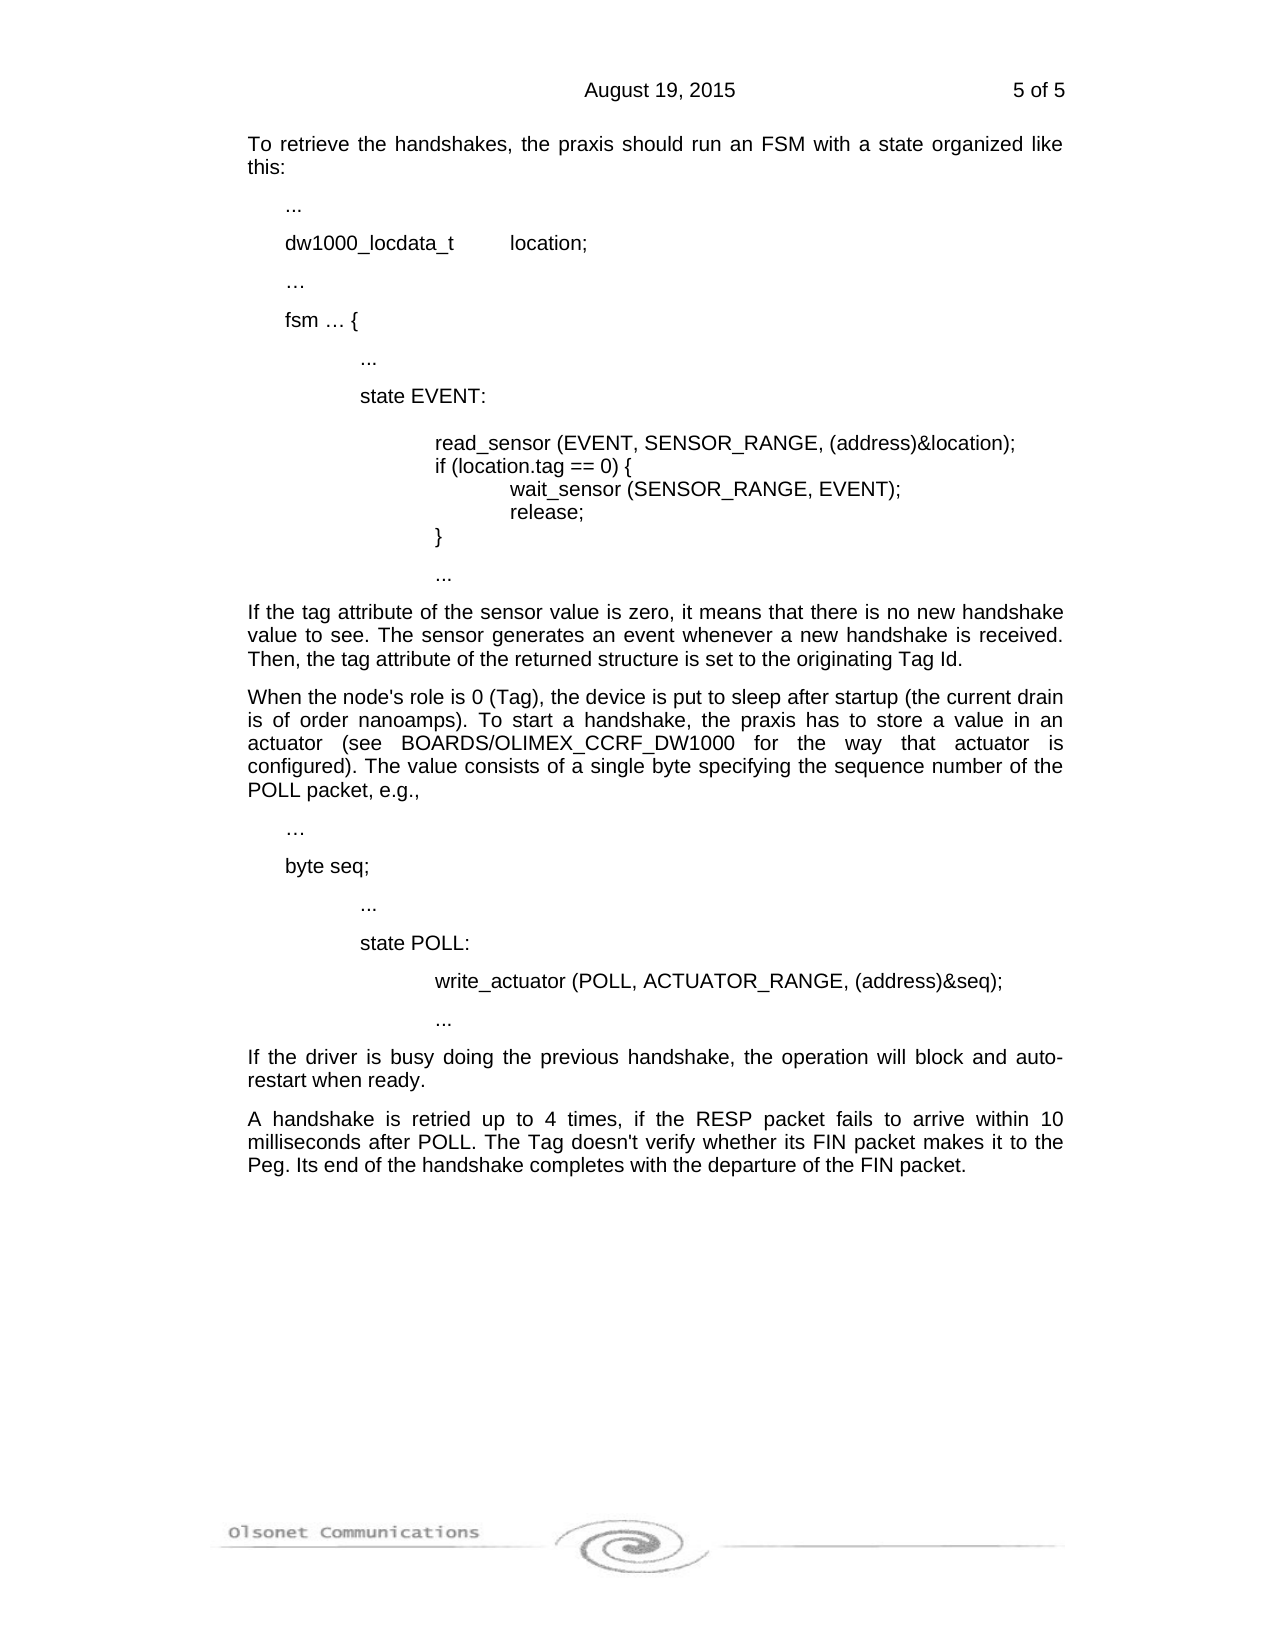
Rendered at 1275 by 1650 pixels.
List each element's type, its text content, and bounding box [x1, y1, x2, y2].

text … [285, 816, 1065, 840]
text fsm … { [285, 308, 1065, 332]
text state EVENT: [360, 385, 1065, 408]
text If the driver is busy doing the previous handshake, the operation will block and auto-restart when ready. [247, 1046, 1065, 1092]
text release; [360, 501, 1065, 524]
text ... [360, 893, 1065, 916]
text If the tag attribute of the sensor value is zero, it means that there is no new handshake value to see. The sensor generates an event whenever a new handshake is received. Then, the tag attribute of the returned structure is set to the originating Tag Id. [247, 601, 1065, 670]
text ... [210, 194, 1065, 217]
text ... [360, 347, 1065, 370]
text state POLL: [360, 931, 1065, 954]
text } [360, 524, 1065, 547]
text wait_sensor (SENSOR_RANGE, EVENT); [360, 478, 1065, 501]
text When the node's role is 0 (Tag), the device is put to sleep after startup (the current drain is of order nanoamps). To start a handshake, the praxis has to store a value in an actuator (see BOARDS/OLIMEX_CCRF_DW1000 for the way that actuator is configured). The value consists of a single byte specifying the sequence number of the POLL packet, e.g., [247, 685, 1065, 801]
text ... [360, 1008, 1065, 1031]
text … [285, 270, 1065, 293]
text if (location.tag == 0) { [360, 454, 1065, 478]
text write_actuator (POLL, ACTUATOR_RANGE, (address)&seq); [360, 969, 1065, 993]
text byte seq; [285, 855, 1065, 878]
text ... [360, 562, 1065, 586]
text dw1000_locdata_t location; [285, 232, 1065, 255]
text read_sensor (EVENT, SENSOR_RANGE, (address)&location); [360, 431, 1065, 454]
text A handshake is retried up to 4 times, if the RESP packet fails to arrive within 10 milliseconds after POLL. The Tag doesn't verify whether its FIN packet makes it to the Peg. Its end of the handshake completes with the departure of the FIN packet. [247, 1107, 1065, 1177]
text To retrieve the handshakes, the praxis should run an FSM with a state organized like this: [247, 132, 1065, 179]
picture [210, 1504, 1065, 1596]
